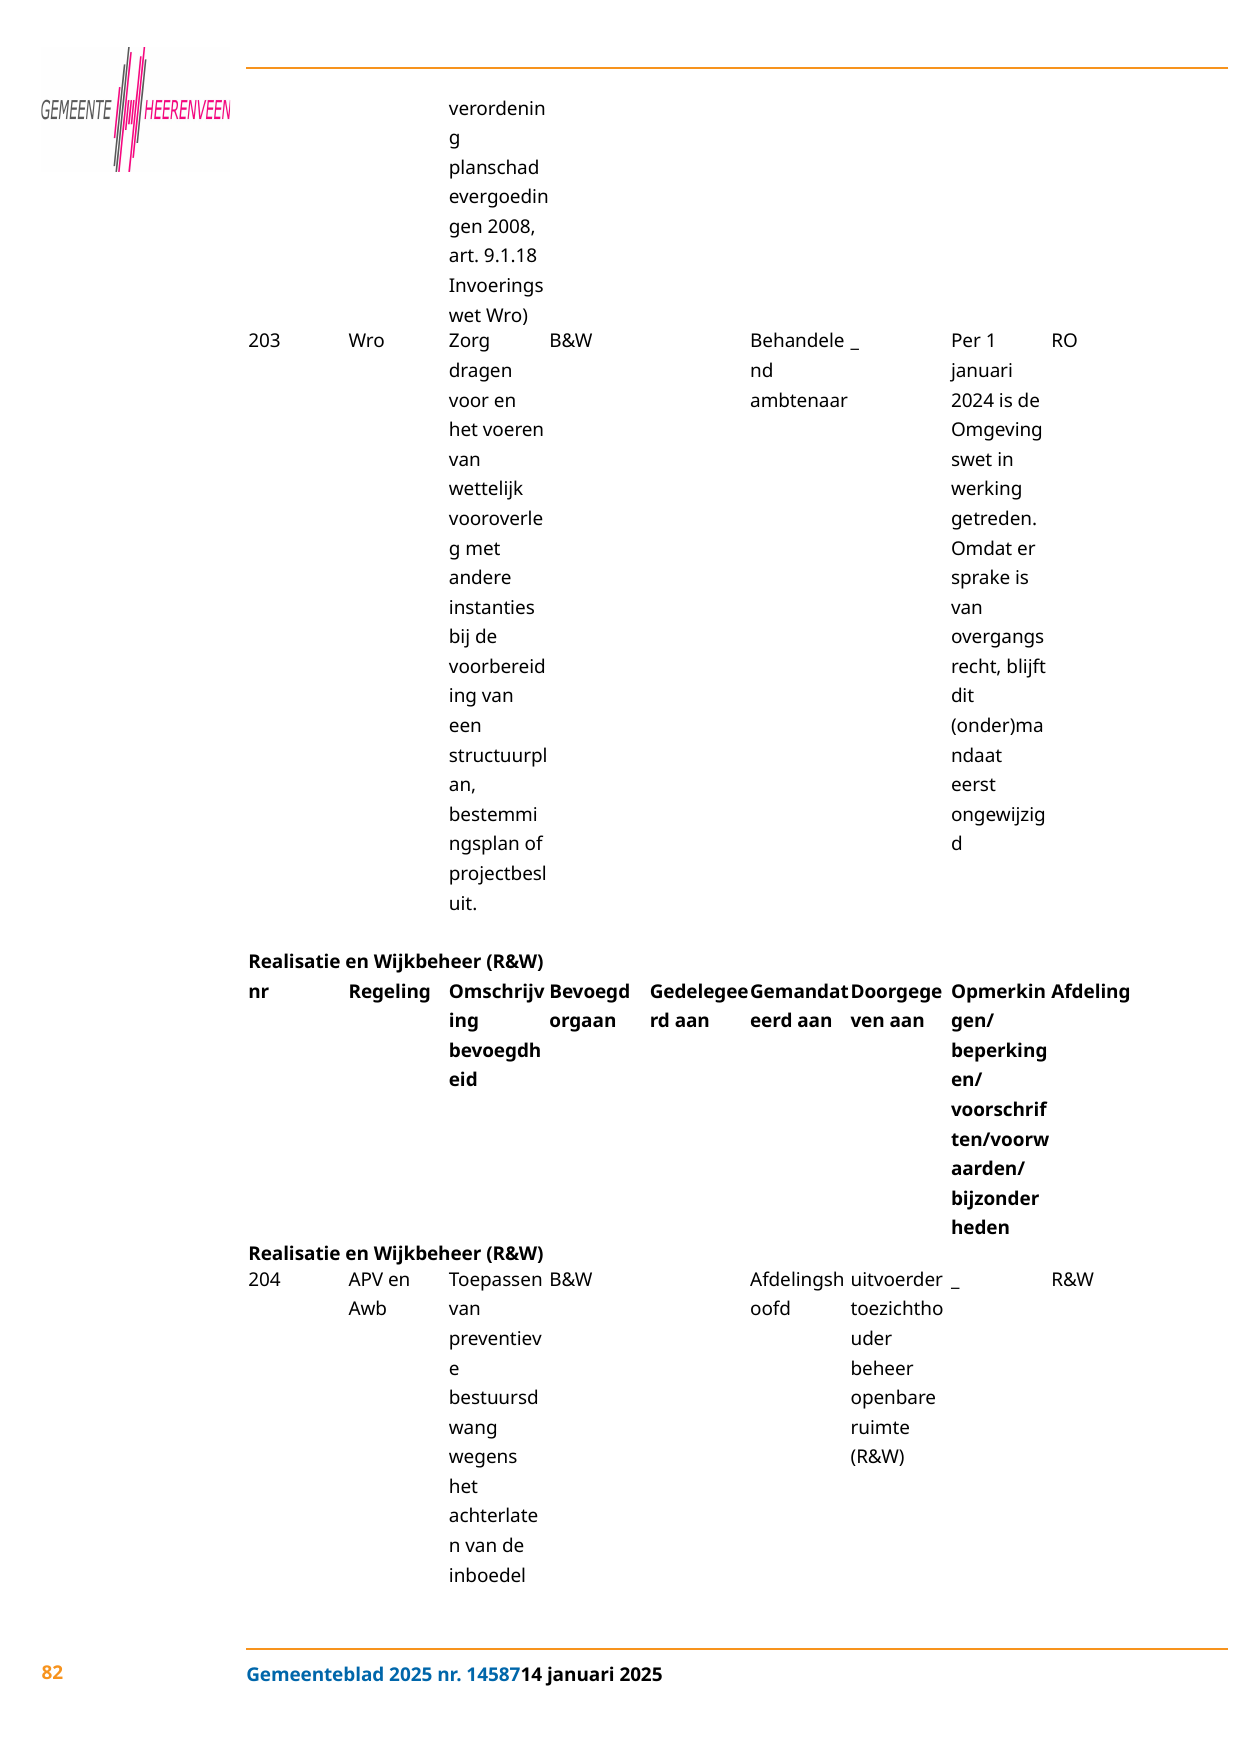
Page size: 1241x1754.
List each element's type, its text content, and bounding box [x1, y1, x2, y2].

table_header Gedelegeerd aan [650, 978, 750, 1240]
table_cell Afdelingshoofd [750, 1266, 850, 1588]
table_cell Toepassen van preventieve bestuursdwang wegens het achterlaten van de inboedel [449, 1266, 549, 1588]
table_cell verordening planschadevergoedingen 2008, art. 9.1.18 Invoeringswet Wro) [449, 95, 549, 328]
table_cell [1051, 95, 1152, 328]
table_cell _ [951, 1266, 1051, 1588]
table_cell _ [850, 328, 951, 915]
table_cell 204 [248, 1266, 348, 1588]
table_cell [850, 95, 951, 328]
table_cell uitvoerder toezichthouder beheer openbare ruimte (R&W) [850, 1266, 951, 1588]
table_header nr [248, 978, 348, 1240]
table_header Gemandateerd aan [750, 978, 850, 1240]
table_header Regeling [348, 978, 449, 1240]
table_cell Per 1 januari 2024 is de Omgevingswet in werking getreden. Omdat er sprake is van overgangsrecht, blijft dit (onder)mandaat eerst ongewijzigd [951, 328, 1051, 915]
table_cell 203 [248, 328, 348, 915]
table_cell [650, 1266, 750, 1588]
table_cell [650, 328, 750, 915]
table_cell Wro [348, 328, 449, 915]
text Realisatie en Wijkbeheer (R&W) [248, 948, 1152, 974]
table_cell R&W [1051, 1266, 1152, 1588]
table_cell Behandelend ambtenaar [750, 328, 850, 915]
table_cell APV en Awb [348, 1266, 449, 1588]
table_header Bevoegd orgaan [549, 978, 649, 1240]
table_cell [248, 95, 348, 328]
table_header Opmerkingen/beperkingen/ voorschriften/voorwaarden/ bijzonderheden [951, 978, 1051, 1240]
table_cell Zorg dragen voor en het voeren van wettelijk vooroverleg met andere instanties bij de voorbereiding van een structuurplan, bestemmingsplan of projectbesluit. [449, 328, 549, 915]
table_cell B&W [549, 328, 649, 915]
table_cell [951, 95, 1051, 328]
picture [41, 47, 231, 172]
table_cell RO [1051, 328, 1152, 915]
table_cell [650, 95, 750, 328]
table_cell B&W [549, 1266, 649, 1588]
table_cell [348, 95, 449, 328]
table_header Omschrijving bevoegdheid [449, 978, 549, 1240]
table_cell [549, 95, 649, 328]
table_header Doorgegeven aan [850, 978, 951, 1240]
table_header Afdeling [1051, 978, 1152, 1240]
table_cell [750, 95, 850, 328]
table_cell Realisatie en Wijkbeheer (R&W) [248, 1240, 1152, 1266]
